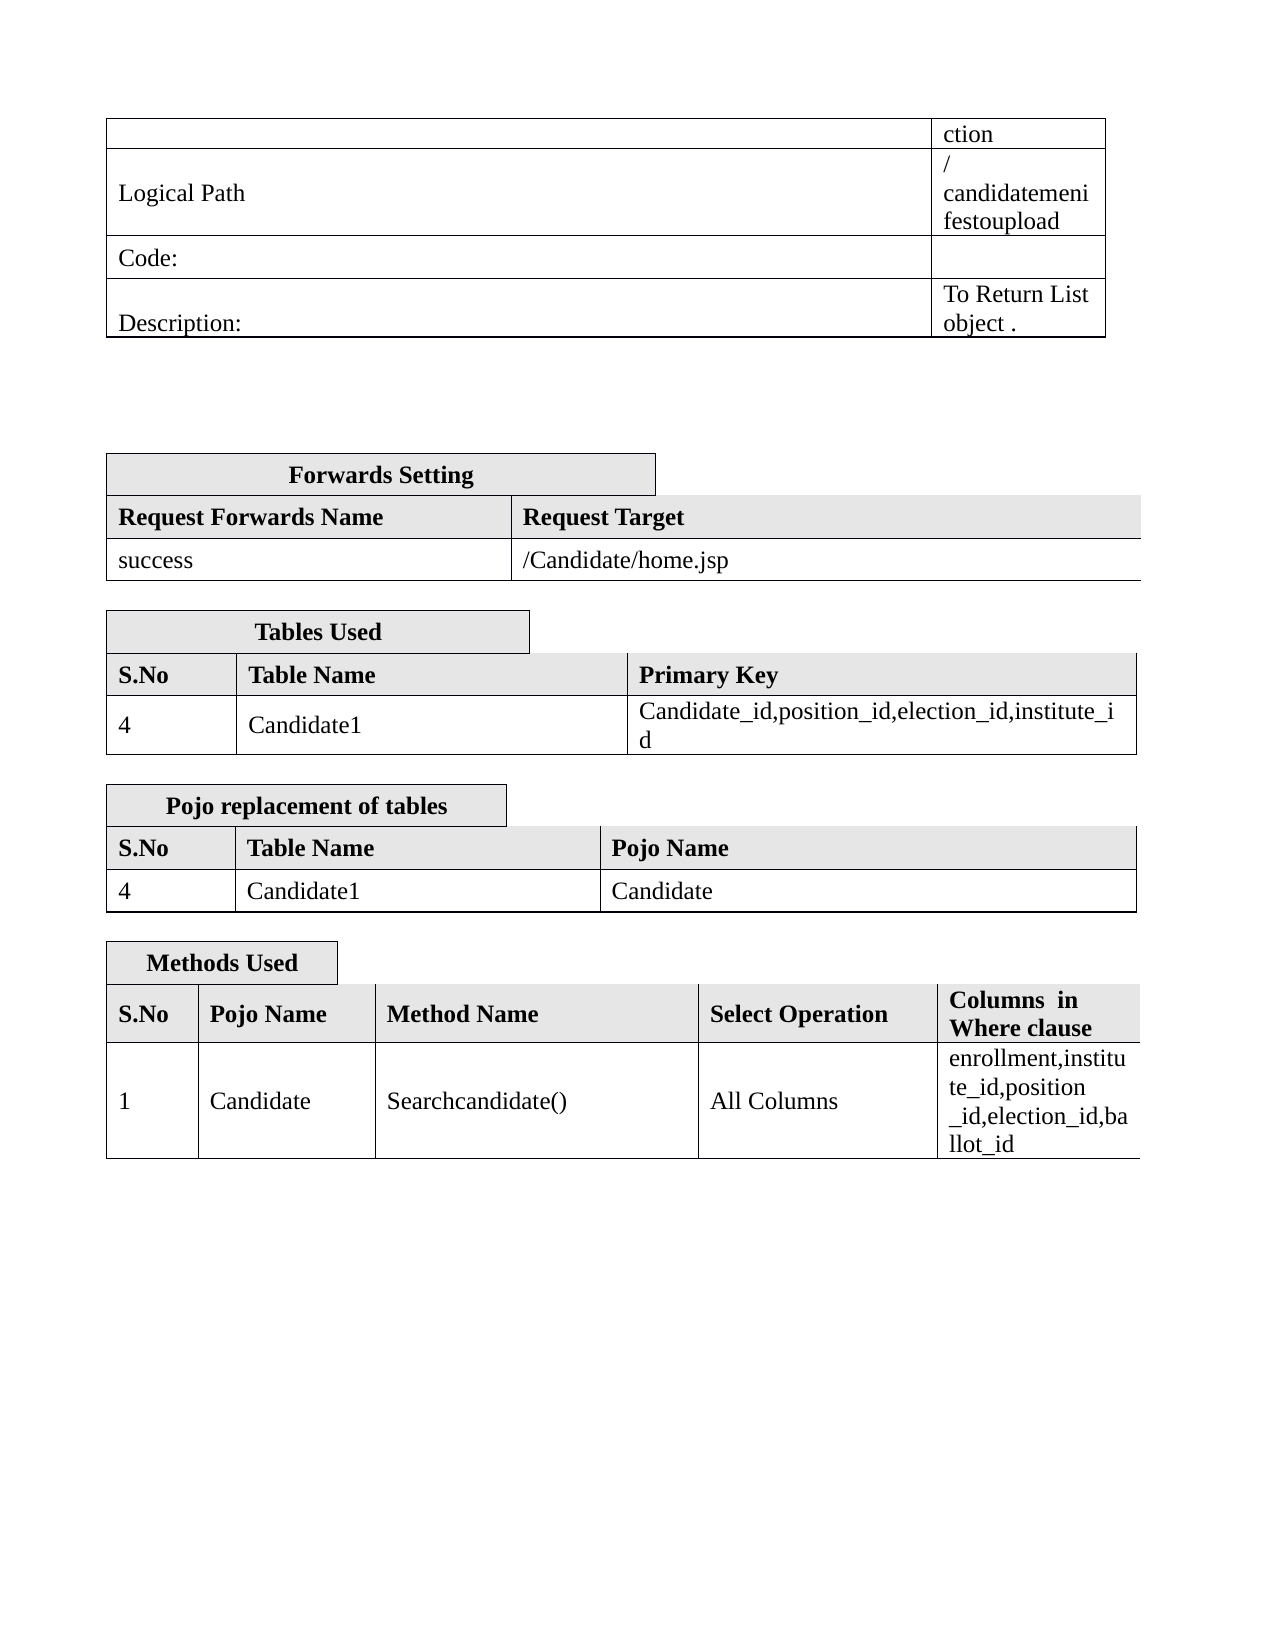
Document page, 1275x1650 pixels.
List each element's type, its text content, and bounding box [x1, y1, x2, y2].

table_cell 4 [107, 870, 235, 911]
table_cell Request Target [512, 495, 1141, 538]
table_cell Candidate_id,position_id,election_id,institute_id [628, 696, 1136, 754]
table_cell success [107, 539, 511, 580]
table_cell To Return List object . [932, 279, 1105, 336]
table_header Pojo replacement of tables [107, 785, 506, 826]
table_cell /candidatemenifestoupload [932, 149, 1105, 235]
table_cell Primary Key [628, 653, 1136, 695]
table_cell Request Forwards Name [107, 496, 511, 538]
table_cell enrollment,institute_id,position _id,election_id,ballot_id [938, 1043, 1140, 1158]
table_header Methods Used [107, 942, 337, 984]
table_cell Candidate [199, 1043, 375, 1158]
table_cell 4 [107, 696, 236, 754]
table_cell [107, 119, 931, 148]
table_cell Table Name [237, 653, 627, 695]
table_cell Description: [107, 279, 931, 336]
table_cell Columns in Where clause [938, 984, 1140, 1042]
table_cell Pojo Name [199, 984, 375, 1042]
table_header Forwards Setting [107, 454, 655, 495]
table_header Tables Used [107, 611, 529, 653]
table_cell [932, 236, 1105, 278]
table_cell Select Operation [699, 984, 937, 1042]
table_cell Table Name [236, 826, 600, 869]
table_cell S.No [107, 985, 198, 1042]
table_cell Pojo Name [601, 826, 1136, 869]
table_cell S.No [107, 654, 236, 695]
table_cell Code: [107, 236, 931, 278]
table_cell Logical Path [107, 149, 931, 235]
table_cell Candidate1 [236, 870, 600, 911]
table_cell ction [932, 119, 1105, 148]
table_cell S.No [107, 827, 235, 869]
table_cell Searchcandidate() [376, 1043, 698, 1158]
table_cell Candidate [601, 870, 1136, 911]
table_cell All Columns [699, 1043, 937, 1158]
table_cell Method Name [376, 984, 698, 1042]
table_cell /Candidate/home.jsp [512, 539, 1141, 580]
table_cell 1 [107, 1043, 198, 1158]
table_cell Candidate1 [237, 696, 627, 754]
